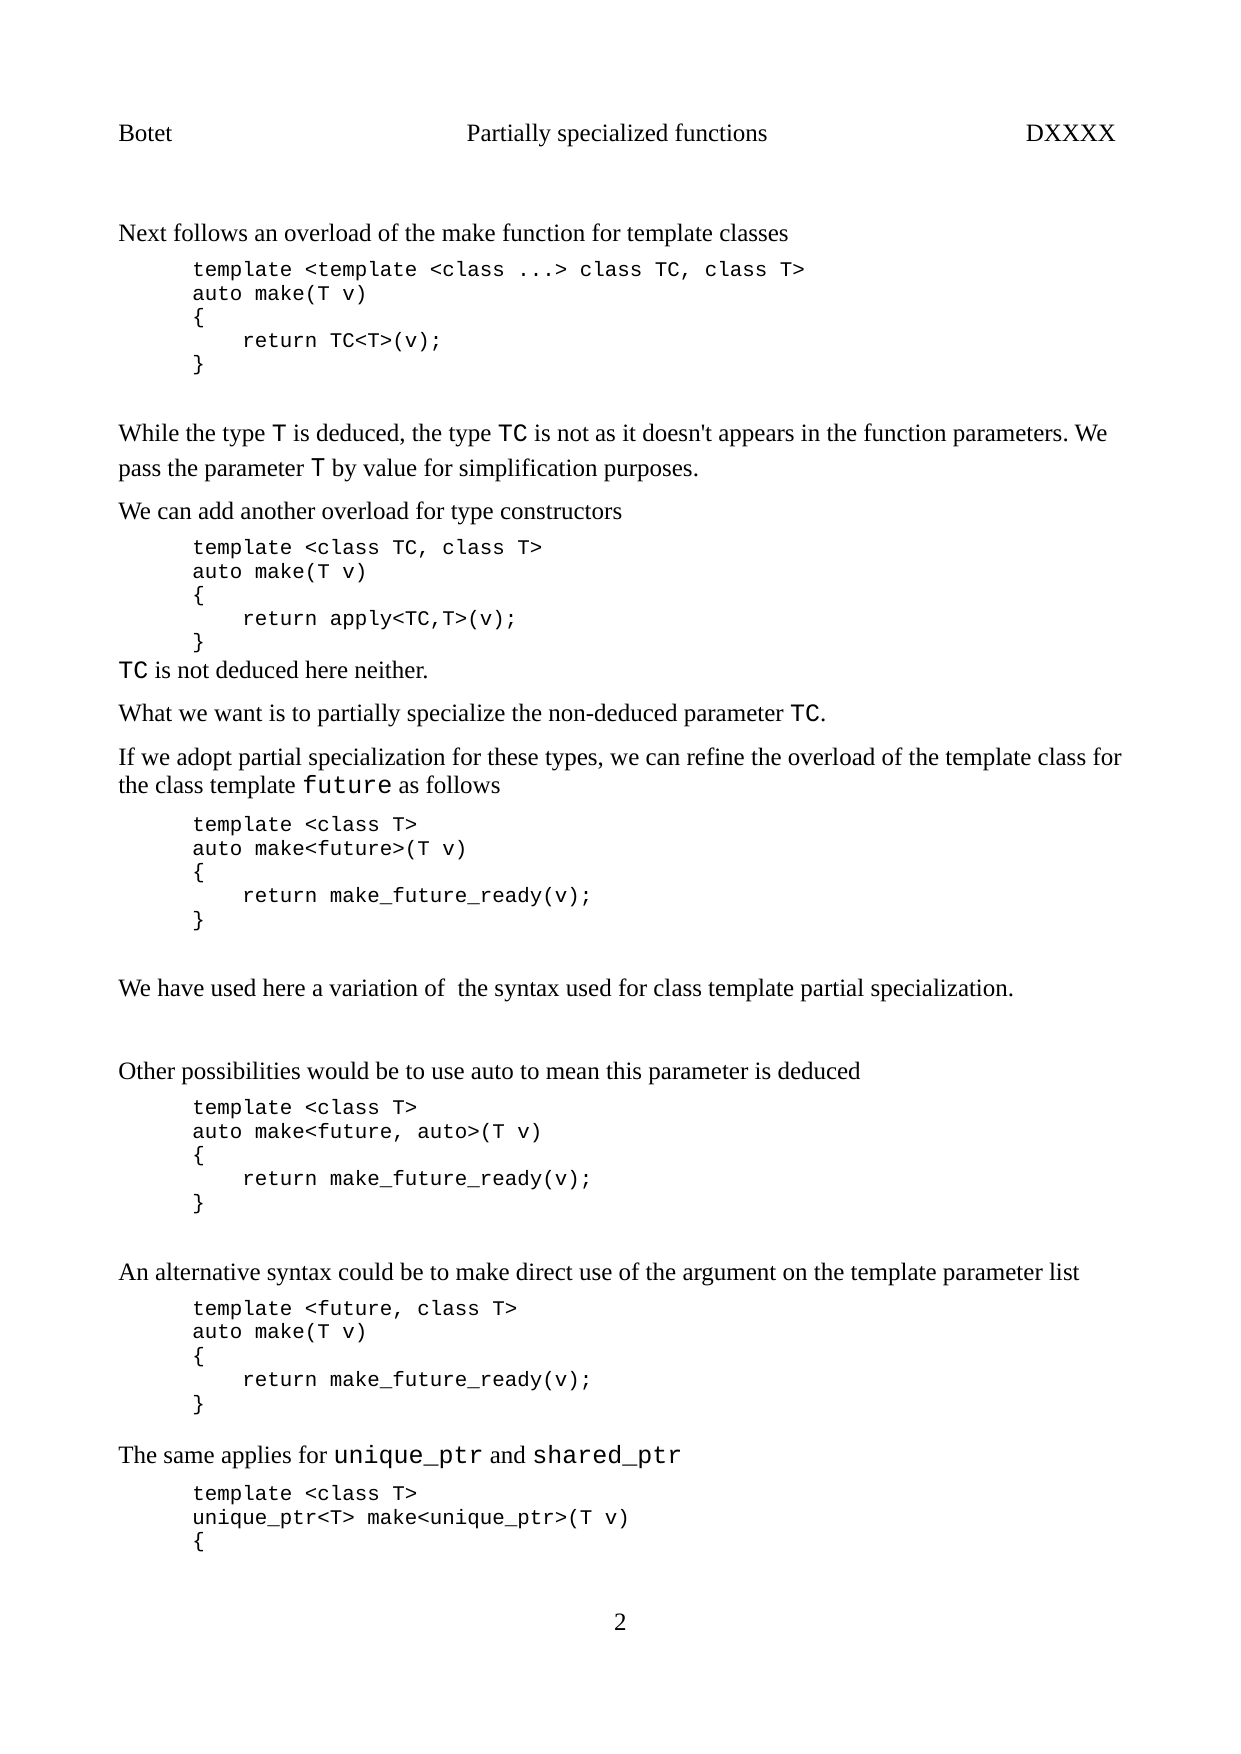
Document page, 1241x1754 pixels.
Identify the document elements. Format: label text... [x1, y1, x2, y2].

text return TC<T>(v); [192, 330, 1122, 353]
text TC is not deduced here neither. [118, 655, 1122, 686]
text auto make(T v) [192, 561, 1122, 584]
text template <template <class ...> class TC, class T> [192, 259, 1122, 282]
text We have used here a variation of the syntax used for class template partial specialization. [118, 973, 1122, 1002]
text { [192, 861, 1122, 885]
text } [192, 353, 1122, 377]
text auto make<future>(T v) [192, 838, 1122, 861]
text We can add another overload for type constructors [118, 496, 1122, 524]
text } [192, 632, 1122, 655]
text return make_future_ready(v); [192, 885, 1122, 908]
text return make_future_ready(v); [192, 1168, 1122, 1192]
text If we adopt partial specialization for these types, we can refine the overload of the template class for the class template future as follows [118, 742, 1122, 801]
text auto make(T v) [192, 1322, 1122, 1345]
text template <future, class T> [192, 1298, 1122, 1322]
text template <class T> [192, 1483, 1122, 1507]
text Other possibilities would be to use auto to mean this parameter is deduced [118, 1056, 1122, 1085]
text An alternative syntax could be to make direct use of the argument on the template parameter list [118, 1257, 1122, 1285]
text auto make<future, auto>(T v) [192, 1121, 1122, 1144]
text What we want is to partially specialize the non-deduced parameter TC. [118, 698, 1122, 729]
text return apply<TC,T>(v); [192, 608, 1122, 632]
text Next follows an overload of the make function for template classes [118, 218, 1122, 246]
text template <class TC, class T> [192, 537, 1122, 561]
text While the type T is deduced, the type TC is not as it doesn't appears in the function parameters. We pass the parameter T by value for simplification purposes. [118, 418, 1122, 483]
text { [192, 1144, 1122, 1168]
text { [192, 306, 1122, 330]
text { [192, 584, 1122, 608]
text } [192, 908, 1122, 932]
text } [192, 1192, 1122, 1215]
text template <class T> [192, 1097, 1122, 1121]
text template <class T> [192, 814, 1122, 838]
text The same applies for unique_ptr and shared_ptr [118, 1440, 1122, 1471]
text auto make(T v) [192, 282, 1122, 306]
text { [192, 1530, 1122, 1554]
text } [192, 1392, 1122, 1416]
text unique_ptr<T> make<unique_ptr>(T v) [192, 1507, 1122, 1530]
text { [192, 1345, 1122, 1369]
text return make_future_ready(v); [192, 1369, 1122, 1392]
